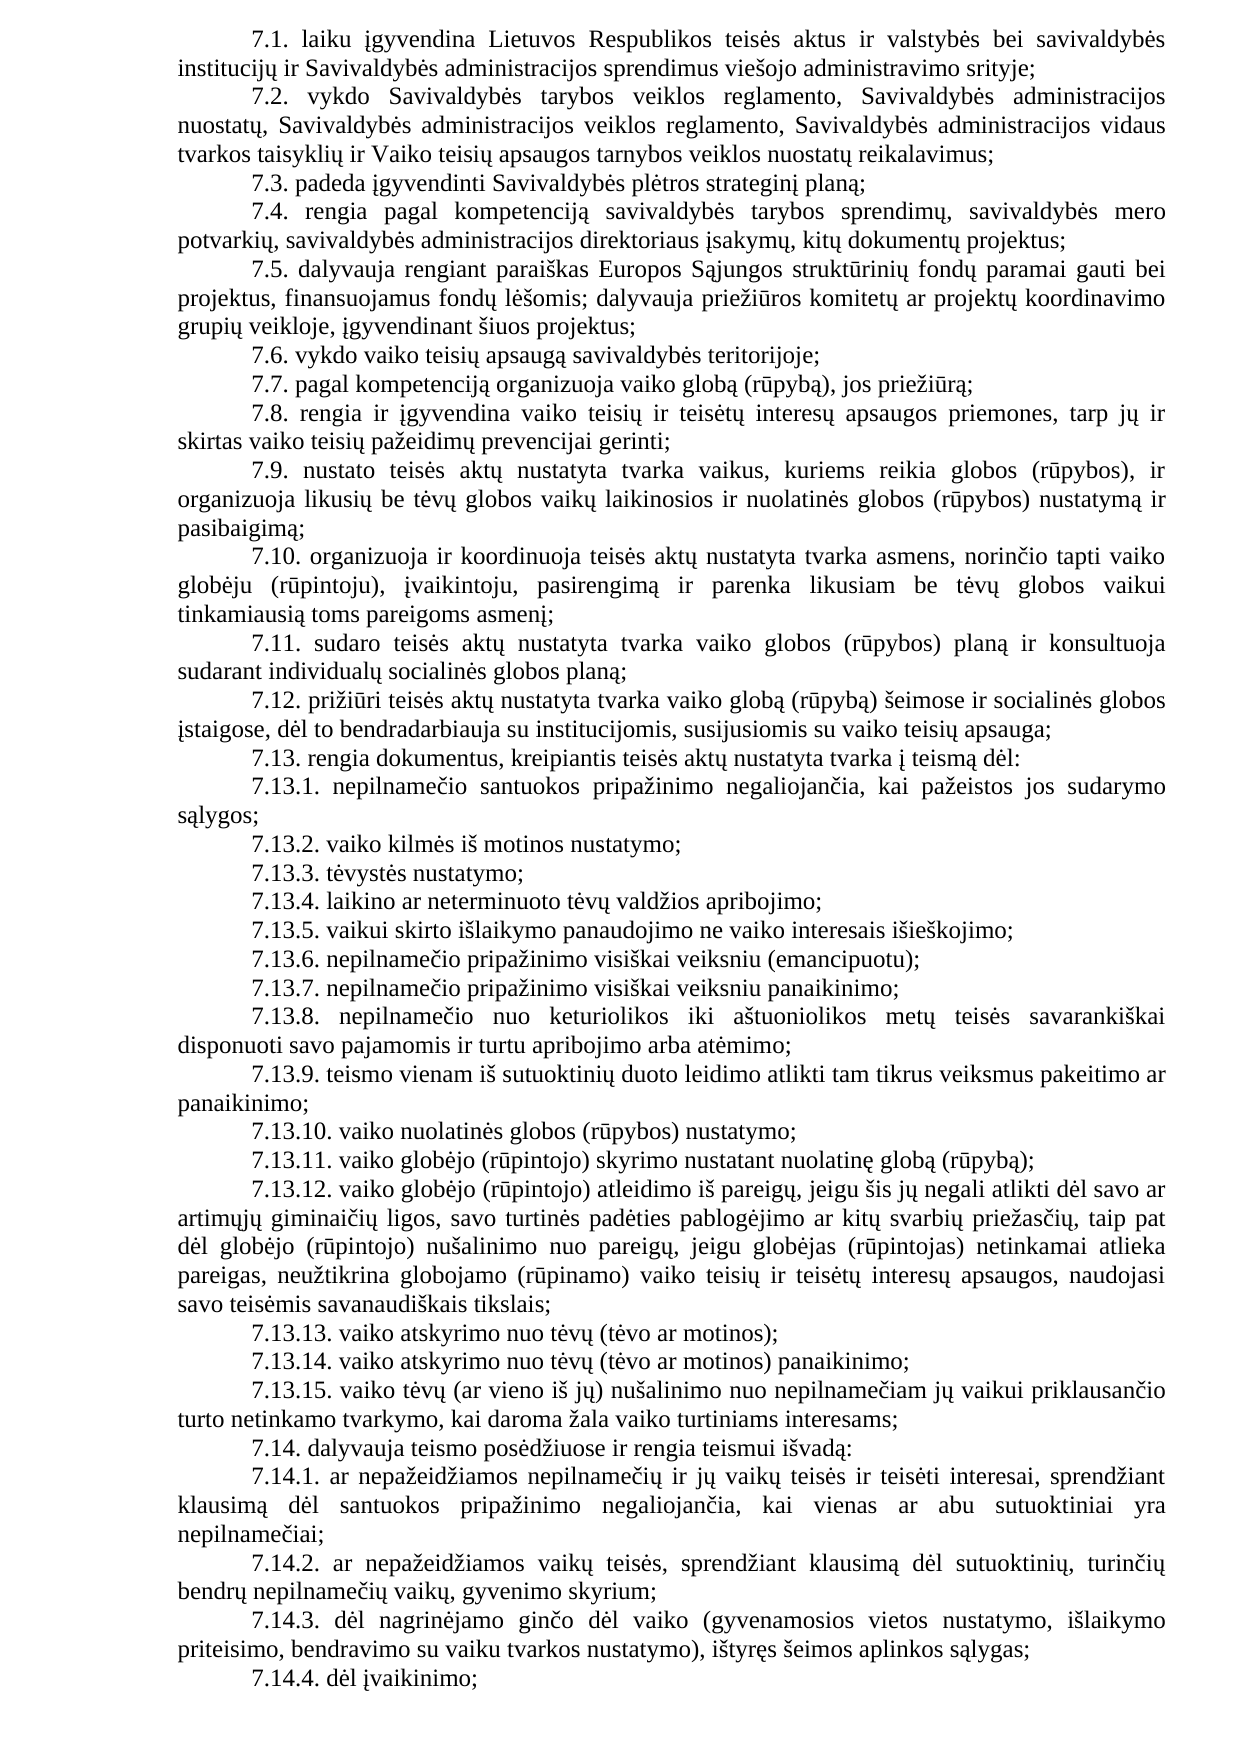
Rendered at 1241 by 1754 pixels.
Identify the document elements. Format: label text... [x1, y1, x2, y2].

text 7.13.10. vaiko nuolatinės globos (rūpybos) nustatymo; [177, 1116, 1167, 1145]
text 7.13.1. nepilnamečio santuokos pripažinimo negaliojančia, kai pažeistos jos sudarymo sąlygos; [177, 771, 1167, 829]
text 7.3. padeda įgyvendinti Savivaldybės plėtros strateginį planą; [177, 168, 1167, 196]
text 7.13.3. tėvystės nustatymo; [177, 858, 1167, 886]
text 7.10. organizuoja ir koordinuoja teisės aktų nustatyta tvarka asmens, norinčio tapti vaiko globėju (rūpintoju), įvaikintoju, pasirengimą ir parenka likusiam be tėvų globos vaikui tinkamiausią toms pareigoms asmenį; [177, 541, 1167, 628]
text 7.12. prižiūri teisės aktų nustatyta tvarka vaiko globą (rūpybą) šeimose ir socialinės globos įstaigose, dėl to bendradarbiauja su institucijomis, susijusiomis su vaiko teisių apsauga; [177, 685, 1167, 743]
text 7.5. dalyvauja rengiant paraiškas Europos Sąjungos struktūrinių fondų paramai gauti bei projektus, finansuojamus fondų lėšomis; dalyvauja priežiūros komitetų ar projektų koordinavimo grupių veikloje, įgyvendinant šiuos projektus; [177, 254, 1167, 340]
text 7.13.6. nepilnamečio pripažinimo visiškai veiksniu (emancipuotu); [177, 944, 1167, 973]
text 7.8. rengia ir įgyvendina vaiko teisių ir teisėtų interesų apsaugos priemones, tarp jų ir skirtas vaiko teisių pažeidimų prevencijai gerinti; [177, 398, 1167, 455]
text 7.13.11. vaiko globėjo (rūpintojo) skyrimo nustatant nuolatinę globą (rūpybą); [177, 1145, 1167, 1174]
text 7.14.3. dėl nagrinėjamo ginčo dėl vaiko (gyvenamosios vietos nustatymo, išlaikymo priteisimo, bendravimo su vaiku tvarkos nustatymo), ištyręs šeimos aplinkos sąlygas; [177, 1605, 1167, 1663]
text 7.13.4. laikino ar neterminuoto tėvų valdžios apribojimo; [177, 886, 1167, 915]
text 7.2. vykdo Savivaldybės tarybos veiklos reglamento, Savivaldybės administracijos nuostatų, Savivaldybės administracijos veiklos reglamento, Savivaldybės administracijos vidaus tvarkos taisyklių ir Vaiko teisių apsaugos tarnybos veiklos nuostatų reikalavimus; [177, 81, 1167, 168]
text 7.14.2. ar nepažeidžiamos vaikų teisės, sprendžiant klausimą dėl sutuoktinių, turinčių bendrų nepilnamečių vaikų, gyvenimo skyrium; [177, 1548, 1167, 1605]
text 7.13.15. vaiko tėvų (ar vieno iš jų) nušalinimo nuo nepilnamečiam jų vaikui priklausančio turto netinkamo tvarkymo, kai daroma žala vaiko turtiniams interesams; [177, 1375, 1167, 1433]
text 7.4. rengia pagal kompetenciją savivaldybės tarybos sprendimų, savivaldybės mero potvarkių, savivaldybės administracijos direktoriaus įsakymų, kitų dokumentų projektus; [177, 196, 1167, 254]
text 7.14.1. ar nepažeidžiamos nepilnamečių ir jų vaikų teisės ir teisėti interesai, sprendžiant klausimą dėl santuokos pripažinimo negaliojančia, kai vienas ar abu sutuoktiniai yra nepilnamečiai; [177, 1461, 1167, 1548]
text 7.6. vykdo vaiko teisių apsaugą savivaldybės teritorijoje; [177, 340, 1167, 369]
text 7.14.4. dėl įvaikinimo; [177, 1663, 1167, 1691]
text 7.13.12. vaiko globėjo (rūpintojo) atleidimo iš pareigų, jeigu šis jų negali atlikti dėl savo ar artimųjų giminaičių ligos, savo turtinės padėties pablogėjimo ar kitų svarbių priežasčių, taip pat dėl globėjo (rūpintojo) nušalinimo nuo pareigų, jeigu globėjas (rūpintojas) netinkamai atlieka pareigas, neužtikrina globojamo (rūpinamo) vaiko teisių ir teisėtų interesų apsaugos, naudojasi savo teisėmis savanaudiškais tikslais; [177, 1174, 1167, 1318]
text 7.13.7. nepilnamečio pripažinimo visiškai veiksniu panaikinimo; [177, 973, 1167, 1001]
text 7.7. pagal kompetenciją organizuoja vaiko globą (rūpybą), jos priežiūrą; [177, 369, 1167, 398]
text 7.13.13. vaiko atskyrimo nuo tėvų (tėvo ar motinos); [177, 1318, 1167, 1346]
text 7.11. sudaro teisės aktų nustatyta tvarka vaiko globos (rūpybos) planą ir konsultuoja sudarant individualų socialinės globos planą; [177, 628, 1167, 685]
text 7.13.5. vaikui skirto išlaikymo panaudojimo ne vaiko interesais išieškojimo; [177, 915, 1167, 944]
text 7.13.8. nepilnamečio nuo keturiolikos iki aštuoniolikos metų teisės savarankiškai disponuoti savo pajamomis ir turtu apribojimo arba atėmimo; [177, 1001, 1167, 1059]
text 7.14. dalyvauja teismo posėdžiuose ir rengia teismui išvadą: [177, 1433, 1167, 1461]
text 7.13.2. vaiko kilmės iš motinos nustatymo; [177, 829, 1167, 858]
text 7.13.9. teismo vienam iš sutuoktinių duoto leidimo atlikti tam tikrus veiksmus pakeitimo ar panaikinimo; [177, 1059, 1167, 1116]
text 7.9. nustato teisės aktų nustatyta tvarka vaikus, kuriems reikia globos (rūpybos), ir organizuoja likusių be tėvų globos vaikų laikinosios ir nuolatinės globos (rūpybos) nustatymą ir pasibaigimą; [177, 455, 1167, 541]
text 7.13.14. vaiko atskyrimo nuo tėvų (tėvo ar motinos) panaikinimo; [177, 1346, 1167, 1375]
text 7.13. rengia dokumentus, kreipiantis teisės aktų nustatyta tvarka į teismą dėl: [177, 743, 1167, 771]
text 7.1. laiku įgyvendina Lietuvos Respublikos teisės aktus ir valstybės bei savivaldybės institucijų ir Savivaldybės administracijos sprendimus viešojo administravimo srityje; [177, 24, 1167, 81]
